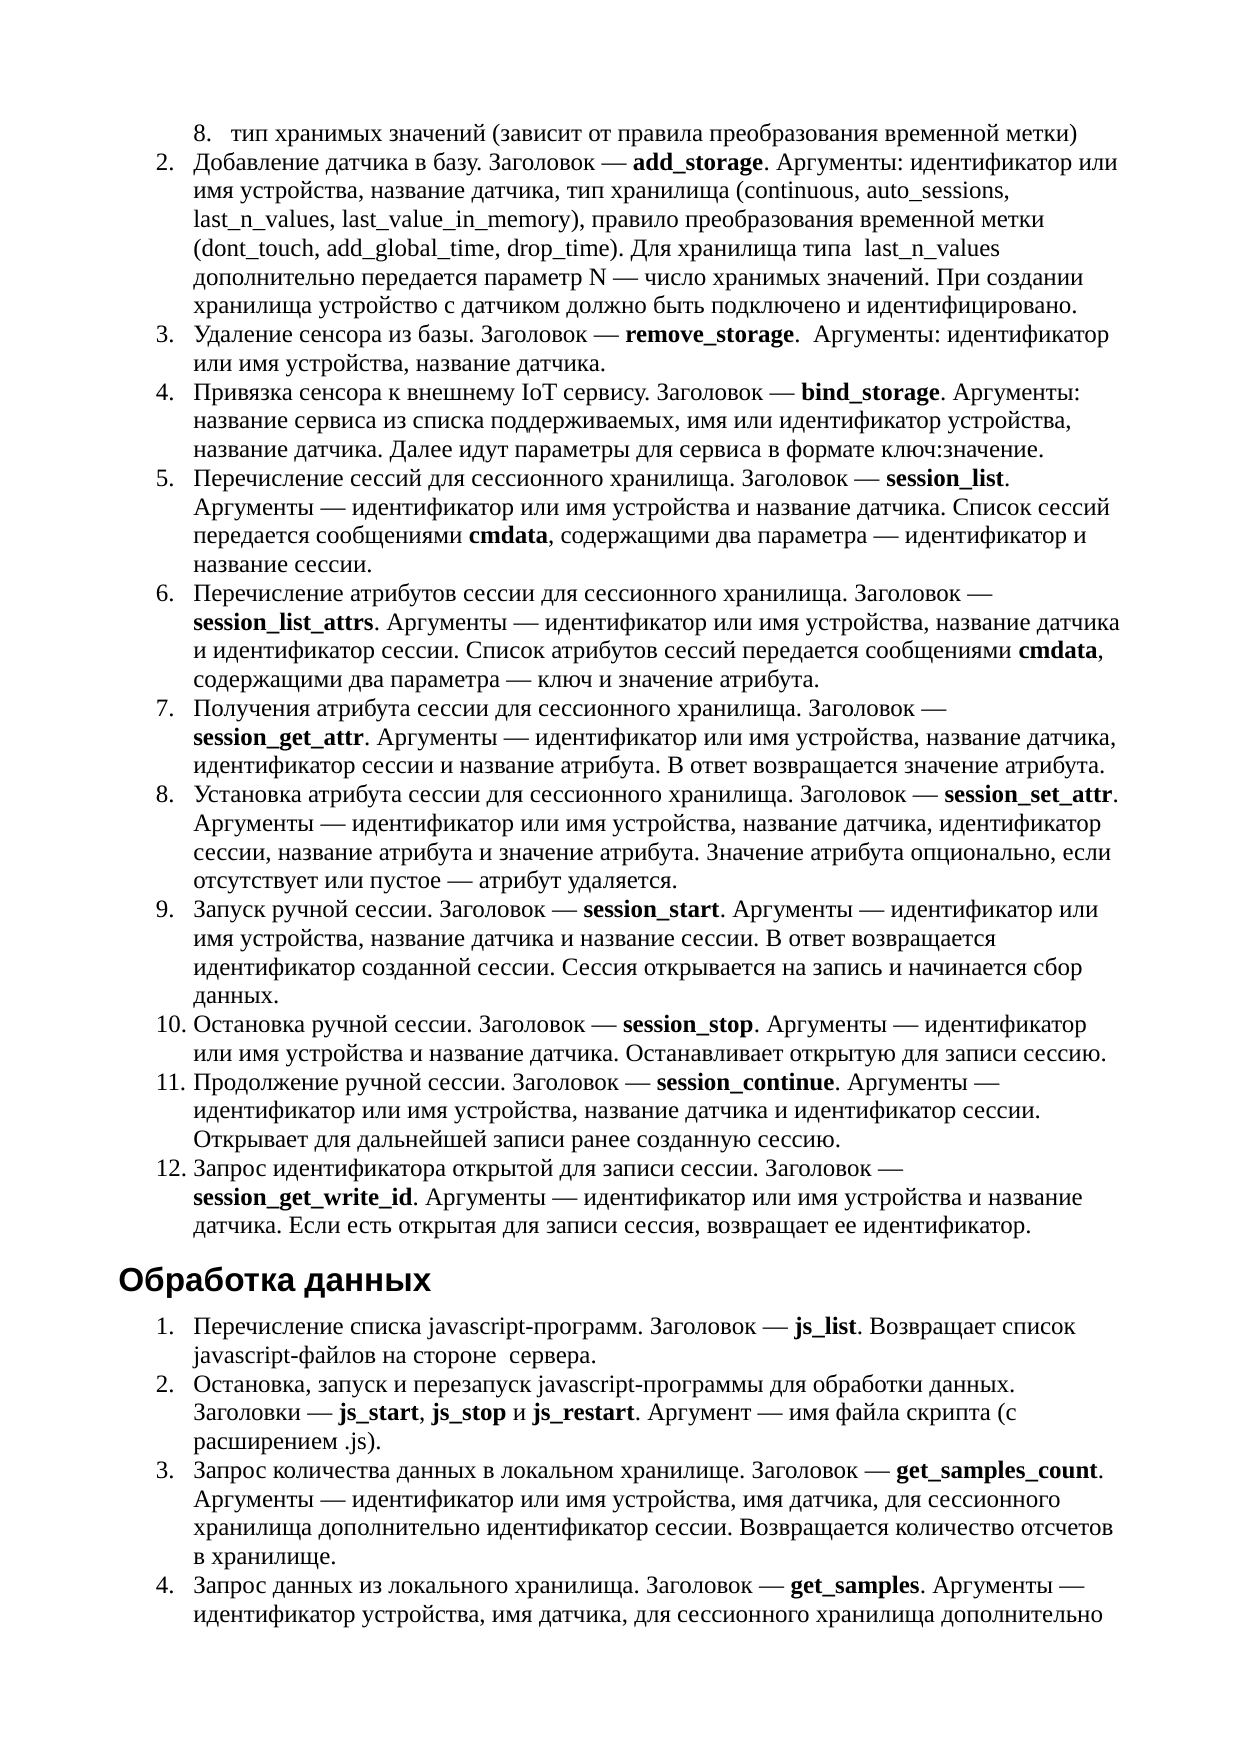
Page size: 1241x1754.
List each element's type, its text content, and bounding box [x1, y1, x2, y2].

list Перечисление списка javascript-программ. Заголовок — js_list. Возвращает список javascript-файлов на стороне сервера. [156, 1311, 1122, 1369]
list Удаление сенсора из базы. Заголовок — remove_storage. Аргументы: идентификатор или имя устройства, название датчика. [156, 319, 1122, 377]
list Запрос идентификатора открытой для записи сессии. Заголовок — session_get_write_id. Аргументы — идентификатор или имя устройства и название датчика. Если есть открытая для записи сессия, возвращает ее идентификатор. [156, 1153, 1122, 1239]
list Получения атрибута сессии для сессионного хранилища. Заголовок — session_get_attr. Аргументы — идентификатор или имя устройства, название датчика, идентификатор сессии и название атрибута. В ответ возвращается значение атрибута. [156, 693, 1122, 779]
list Продолжение ручной сессии. Заголовок — session_continue. Аргументы — идентификатор или имя устройства, название датчика и идентификатор сессии. Открывает для дальнейшей записи ранее созданную сессию. [156, 1067, 1122, 1153]
list Запуск ручной сессии. Заголовок — session_start. Аргументы — идентификатор или имя устройства, название датчика и название сессии. В ответ возвращается идентификатор созданной сессии. Сессия открывается на запись и начинается сбор данных. [156, 894, 1122, 1009]
list Добавление датчика в базу. Заголовок — add_storage. Аргументы: идентификатор или имя устройства, название датчика, тип хранилища (continuous, auto_sessions, last_n_values, last_value_in_memory), правило преобразования временной метки (dont_touch, add_global_time, drop_time). Для хранилища типа last_n_values дополнительно передается параметр N — число хранимых значений. При создании хранилища устройство с датчиком должно быть подключено и идентифицировано. [156, 147, 1122, 319]
list Запрос количества данных в локальном хранилище. Заголовок — get_samples_count. Аргументы — идентификатор или имя устройства, имя датчика, для сессионного хранилища дополнительно идентификатор сессии. Возвращается количество отсчетов в хранилище. [156, 1455, 1122, 1570]
list Перечисление сессий для сессионного хранилища. Заголовок — session_list. Аргументы — идентификатор или имя устройства и название датчика. Список сессий передается сообщениями cmdata, содержащими два параметра — идентификатор и название сессии. [156, 463, 1122, 578]
list Остановка ручной сессии. Заголовок — session_stop. Аргументы — идентификатор или имя устройства и название датчика. Останавливает открытую для записи сессию. [156, 1009, 1122, 1067]
subtitle Обработка данных [118, 1260, 1122, 1299]
list Остановка, запуск и перезапуск javascript-программы для обработки данных. Заголовки — js_start, js_stop и js_restart. Аргумент — имя файла скрипта (с расширением .js). [156, 1369, 1122, 1455]
list Перечисление атрибутов сессии для сессионного хранилища. Заголовок — session_list_attrs. Аргументы — идентификатор или имя устройства, название датчика и идентификатор сессии. Список атрибутов сессий передается сообщениями cmdata, содержащими два параметра — ключ и значение атрибута. [156, 578, 1122, 693]
list тип хранимых значений (зависит от правила преобразования временной метки) [193, 118, 1122, 147]
list Установка атрибута сессии для сессионного хранилища. Заголовок — session_set_attr. Аргументы — идентификатор или имя устройства, название датчика, идентификатор сессии, название атрибута и значение атрибута. Значение атрибута опционально, если отсутствует или пустое — атрибут удаляется. [156, 779, 1122, 894]
list Привязка сенсора к внешнему IoT сервису. Заголовок — bind_storage. Аргументы: название сервиса из списка поддерживаемых, имя или идентификатор устройства, название датчика. Далее идут параметры для сервиса в формате ключ:значение. [156, 377, 1122, 463]
list Запрос данных из локального хранилища. Заголовок — get_samples. Аргументы — идентификатор устройства, имя датчика, для сессионного хранилища дополнительно [156, 1570, 1122, 1627]
